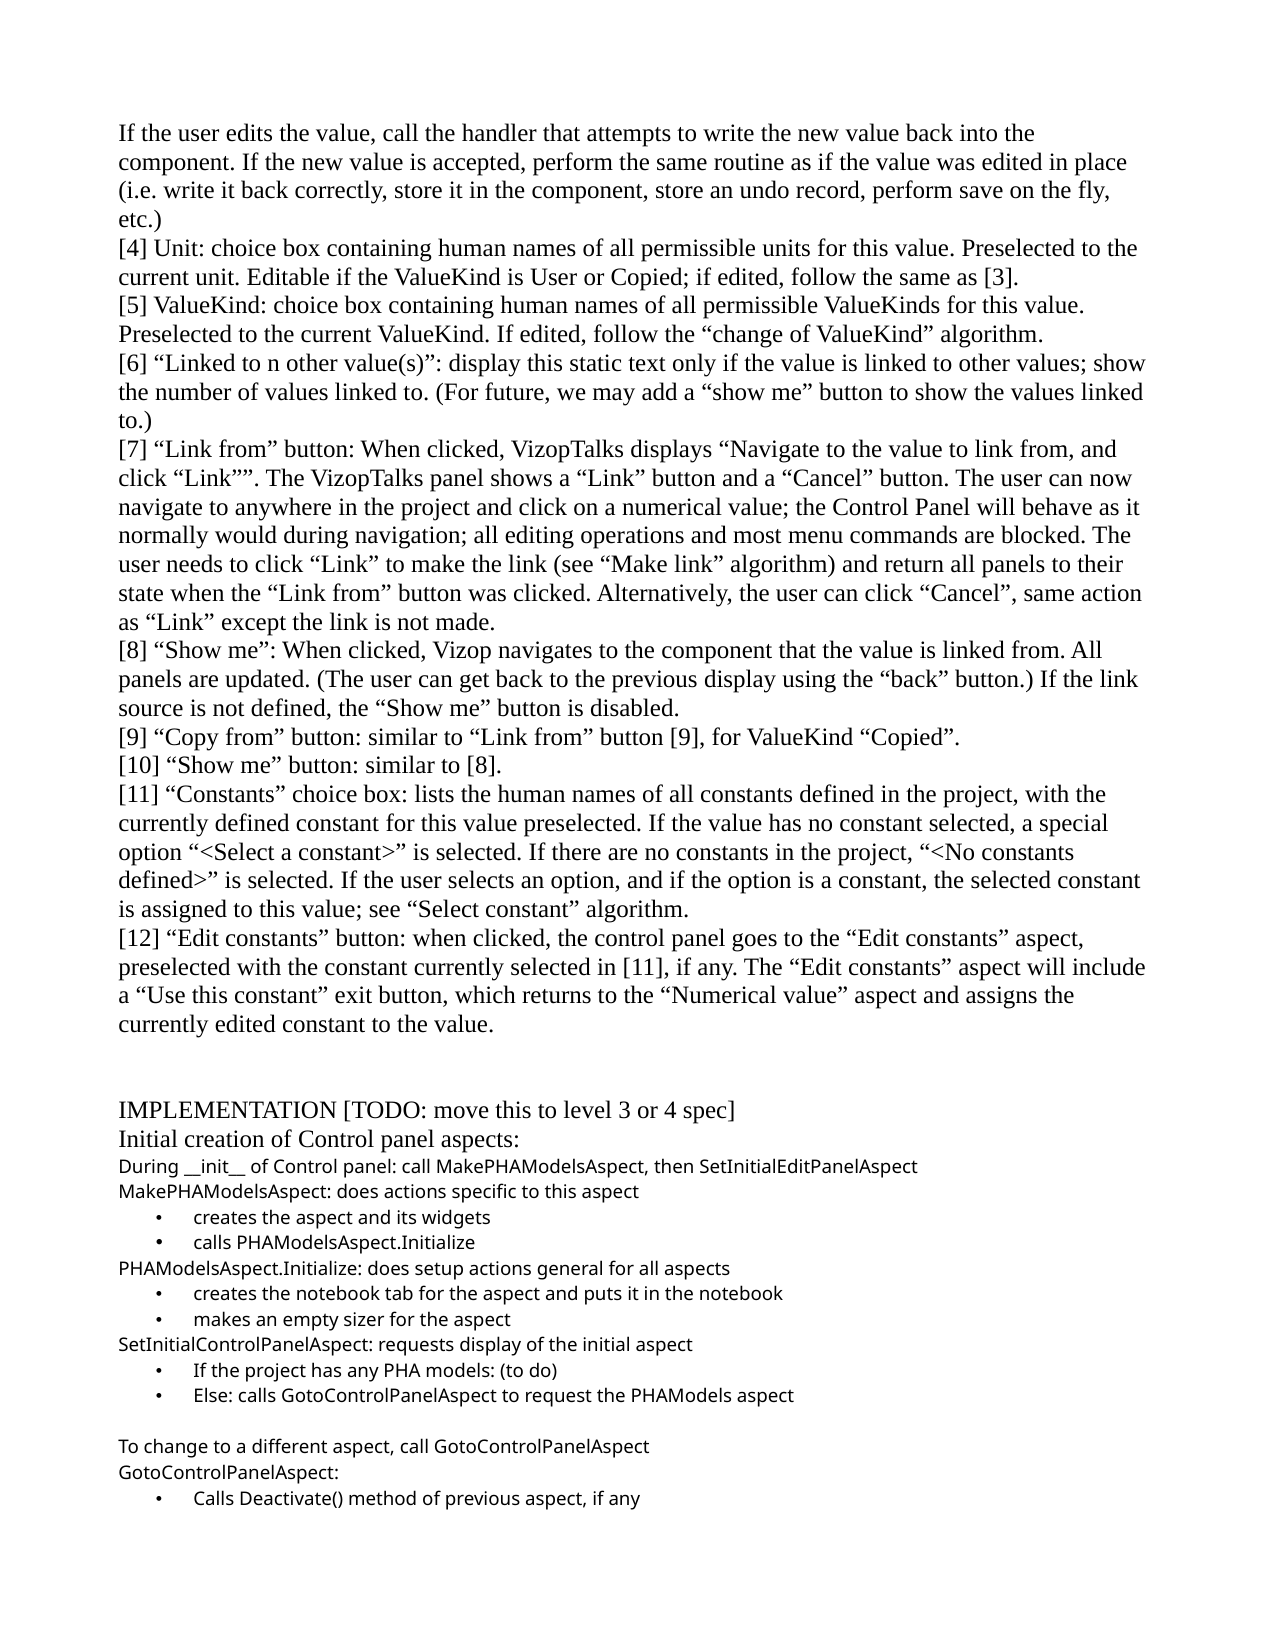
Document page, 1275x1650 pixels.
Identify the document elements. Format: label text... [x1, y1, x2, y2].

text SetInitialControlPanelAspect: requests display of the initial aspect [118, 1332, 1157, 1357]
text [4] Unit: choice box containing human names of all permissible units for this value. Preselected to the current unit. Editable if the ValueKind is User or Copied; if edited, follow the same as [3]. [118, 233, 1157, 291]
text [9] “Copy from” button: similar to “Link from” button [9], for ValueKind “Copied”. [118, 722, 1157, 751]
list creates the aspect and its widgets [156, 1204, 1157, 1230]
text [10] “Show me” button: similar to [8]. [118, 751, 1157, 779]
text [12] “Edit constants” button: when clicked, the control panel goes to the “Edit constants” aspect, preselected with the constant currently selected in [11], if any. The “Edit constants” aspect will include a “Use this constant” exit button, which returns to the “Numerical value” aspect and assigns the currently edited constant to the value. [118, 923, 1157, 1038]
list calls PHAModelsAspect.Initialize [156, 1230, 1157, 1255]
text PHAModelsAspect.Initialize: does setup actions general for all aspects [118, 1255, 1157, 1281]
list If the project has any PHA models: (to do) [156, 1357, 1157, 1383]
text [5] ValueKind: choice box containing human names of all permissible ValueKinds for this value. Preselected to the current ValueKind. If edited, follow the “change of ValueKind” algorithm. [118, 291, 1157, 348]
list makes an empty sizer for the aspect [156, 1306, 1157, 1332]
text MakePHAModelsAspect: does actions specific to this aspect [118, 1179, 1157, 1204]
text [6] “Linked to n other value(s)”: display this static text only if the value is linked to other values; show the number of values linked to. (For future, we may add a “show me” button to show the values linked to.) [118, 348, 1157, 434]
text During __init__ of Control panel: call MakePHAModelsAspect, then SetInitialEditPanelAspect [118, 1153, 1157, 1179]
text IMPLEMENTATION [TODO: move this to level 3 or 4 spec] [118, 1096, 1157, 1124]
list creates the notebook tab for the aspect and puts it in the notebook [156, 1281, 1157, 1306]
list Calls Deactivate() method of previous aspect, if any [156, 1485, 1157, 1510]
text If the user edits the value, call the handler that attempts to write the new value back into the component. If the new value is accepted, perform the same routine as if the value was edited in place (i.e. write it back correctly, store it in the component, store an undo record, perform save on the fly, etc.) [118, 118, 1157, 233]
text GotoControlPanelAspect: [118, 1459, 1157, 1485]
text [7] “Link from” button: When clicked, VizopTalks displays “Navigate to the value to link from, and click “Link””. The VizopTalks panel shows a “Link” button and a “Cancel” button. The user can now navigate to anywhere in the project and click on a numerical value; the Control Panel will behave as it normally would during navigation; all editing operations and most menu commands are blocked. The user needs to click “Link” to make the link (see “Make link” algorithm) and return all panels to their state when the “Link from” button was clicked. Alternatively, the user can click “Cancel”, same action as “Link” except the link is not made. [118, 434, 1157, 636]
text To change to a different aspect, call GotoControlPanelAspect [118, 1434, 1157, 1459]
text [8] “Show me”: When clicked, Vizop navigates to the component that the value is linked from. All panels are updated. (The user can get back to the previous display using the “back” button.) If the link source is not defined, the “Show me” button is disabled. [118, 636, 1157, 722]
list Else: calls GotoControlPanelAspect to request the PHAModels aspect [156, 1383, 1157, 1408]
text Initial creation of Control panel aspects: [118, 1124, 1157, 1153]
text [11] “Constants” choice box: lists the human names of all constants defined in the project, with the currently defined constant for this value preselected. If the value has no constant selected, a special option “<Select a constant>” is selected. If there are no constants in the project, “<No constants defined>” is selected. If the user selects an option, and if the option is a constant, the selected constant is assigned to this value; see “Select constant” algorithm. [118, 779, 1157, 923]
